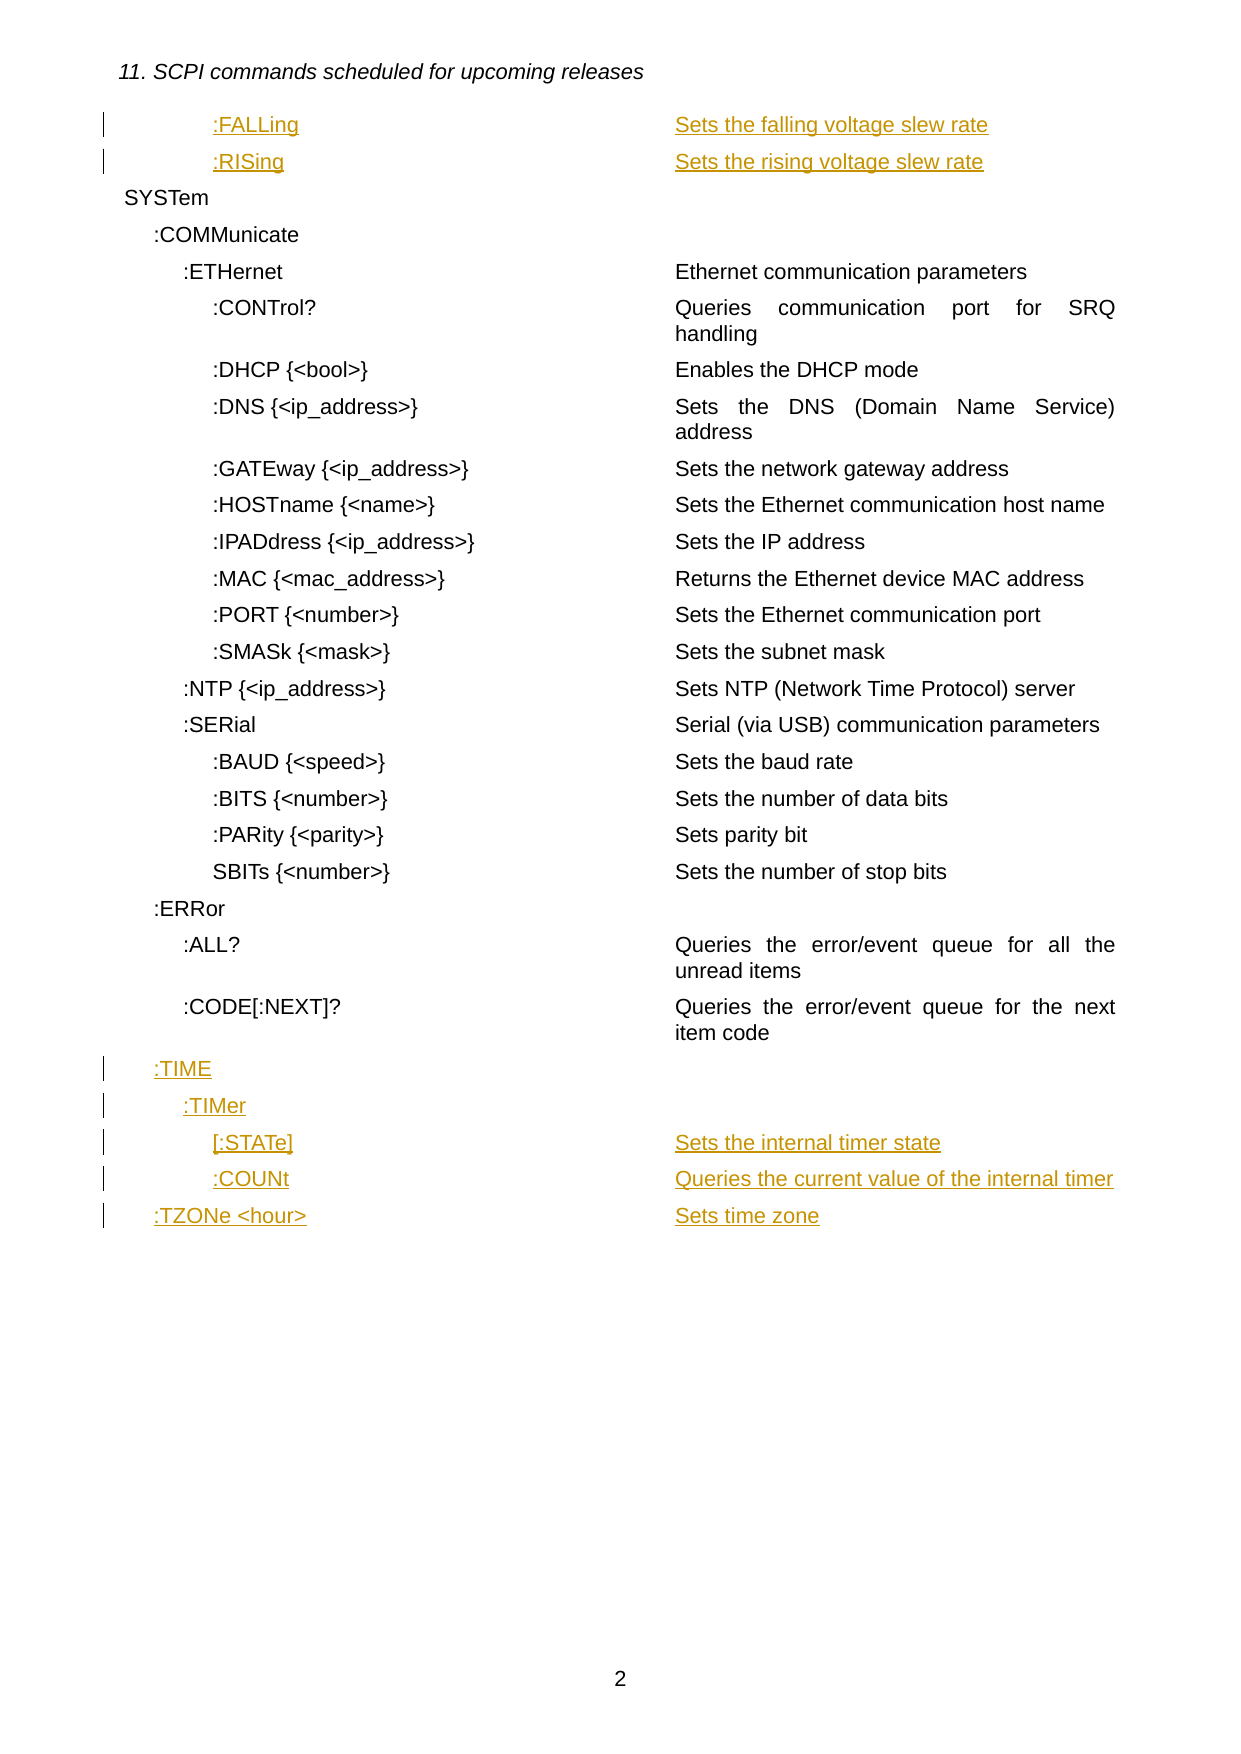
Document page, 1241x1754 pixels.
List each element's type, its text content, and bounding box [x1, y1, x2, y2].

table_cell :DHCP {<bool>} [118, 351, 669, 388]
table_cell Sets the number of stop bits [669, 853, 1122, 890]
table_cell :NTP {<ip_address>} [118, 670, 669, 707]
table_cell Sets the baud rate [669, 743, 1122, 780]
table_cell :COUNt [118, 1160, 669, 1197]
table_cell Sets the falling voltage slew rate [669, 106, 1122, 143]
table_cell Sets time zone [669, 1197, 1122, 1234]
table_cell Sets the rising voltage slew rate [669, 143, 1122, 179]
table_cell :ALL? [118, 927, 669, 988]
table_cell :TIME [118, 1050, 669, 1087]
table_cell :FALLing [118, 106, 669, 143]
table_cell :GATEway {<ip_address>} [118, 450, 669, 487]
table_cell Sets parity bit [669, 817, 1122, 853]
table_cell Sets the number of data bits [669, 780, 1122, 817]
table_cell Sets the internal timer state [669, 1124, 1122, 1160]
table_cell SYSTem [118, 180, 669, 216]
table_cell :PARity {<parity>} [118, 817, 669, 853]
table_cell Queries communication port for SRQ handling [669, 290, 1122, 351]
table_cell [669, 890, 1122, 927]
table_cell [669, 1050, 1122, 1087]
table_cell Sets the Ethernet communication port [669, 597, 1122, 633]
table_cell :BITS {<number>} [118, 780, 669, 817]
table_cell Sets the network gateway address [669, 450, 1122, 487]
table_cell :COMMunicate [118, 216, 669, 253]
table_cell :CODE[:NEXT]? [118, 989, 669, 1050]
table_cell Sets the subnet mask [669, 633, 1122, 670]
table_cell :CONTrol? [118, 290, 669, 351]
table_cell [669, 180, 1122, 216]
table_cell :SERial [118, 707, 669, 743]
table_cell :BAUD {<speed>} [118, 743, 669, 780]
table_cell :DNS {<ip_address>} [118, 388, 669, 450]
table_cell [669, 1087, 1122, 1124]
table_cell [669, 216, 1122, 253]
table_cell [:STATe] [118, 1124, 669, 1160]
table_cell Returns the Ethernet device MAC address [669, 560, 1122, 597]
table_cell Sets the IP address [669, 523, 1122, 560]
table_cell Queries the error/event queue for the next item code [669, 989, 1122, 1050]
table_cell Enables the DHCP mode [669, 351, 1122, 388]
table_cell :IPADdress {<ip_address>} [118, 523, 669, 560]
table_cell :MAC {<mac_address>} [118, 560, 669, 597]
table_cell Sets the Ethernet communication host name [669, 487, 1122, 523]
table_cell :RISing [118, 143, 669, 179]
table_cell Serial (via USB) communication parameters [669, 707, 1122, 743]
table_cell Sets NTP (Network Time Protocol) server [669, 670, 1122, 707]
table_cell :ETHernet [118, 253, 669, 289]
table_cell Queries the error/event queue for all the unread items [669, 927, 1122, 988]
table_cell :TIMer [118, 1087, 669, 1124]
table_cell Sets the DNS (Domain Name Service) address [669, 388, 1122, 450]
table_cell :SMASk {<mask>} [118, 633, 669, 670]
table_cell Queries the current value of the internal timer [669, 1160, 1122, 1197]
table_cell :TZONe <hour> [118, 1197, 669, 1234]
table_cell SBITs {<number>} [118, 853, 669, 890]
table_cell :HOSTname {<name>} [118, 487, 669, 523]
table_cell :PORT {<number>} [118, 597, 669, 633]
table_cell Ethernet communication parameters [669, 253, 1122, 289]
table_cell :ERRor [118, 890, 669, 927]
